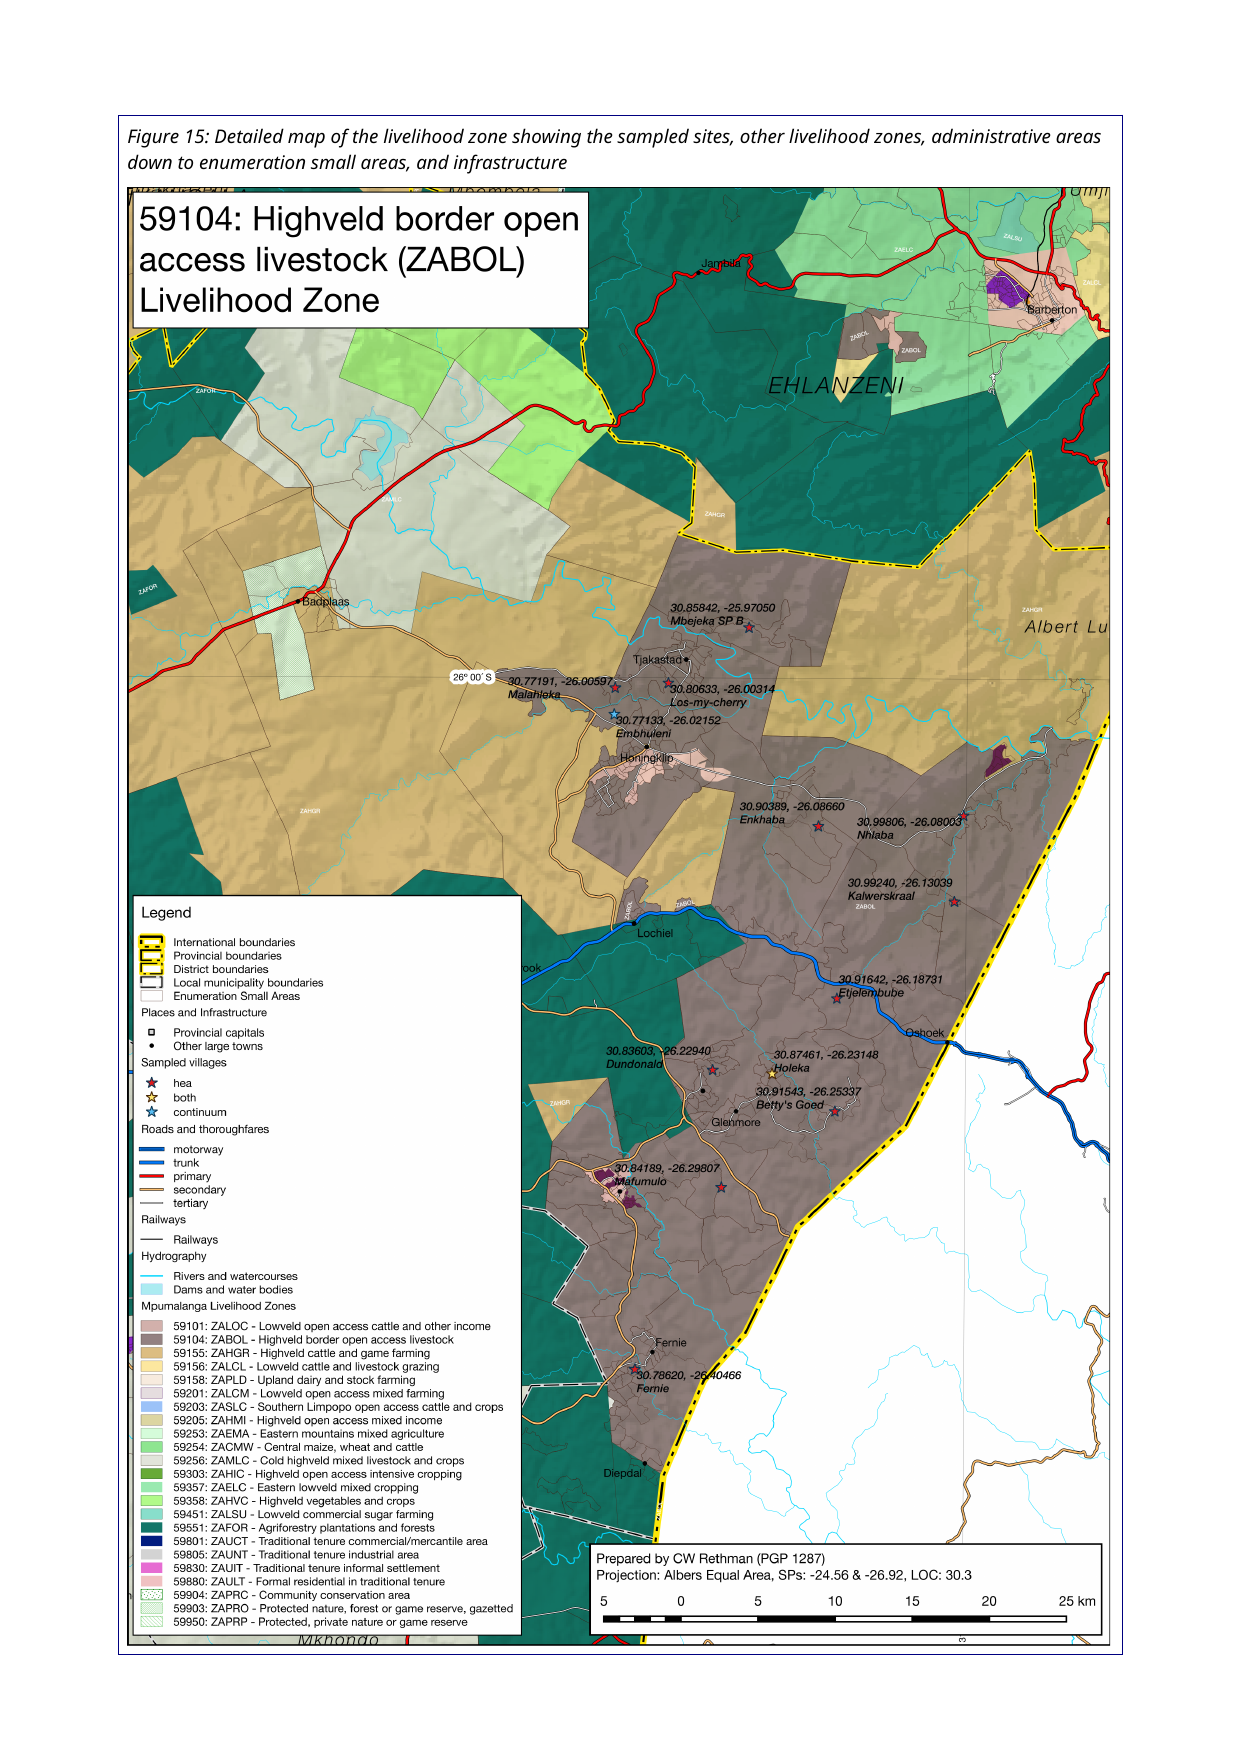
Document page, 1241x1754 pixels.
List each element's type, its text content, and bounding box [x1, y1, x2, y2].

text Figure 15: Detailed map of the livelihood zone showing the sampled sites, other livelihood zones, administrative areas down to enumeration small areas, and infrastructure [127, 123, 1113, 174]
picture [127, 187, 1111, 1646]
